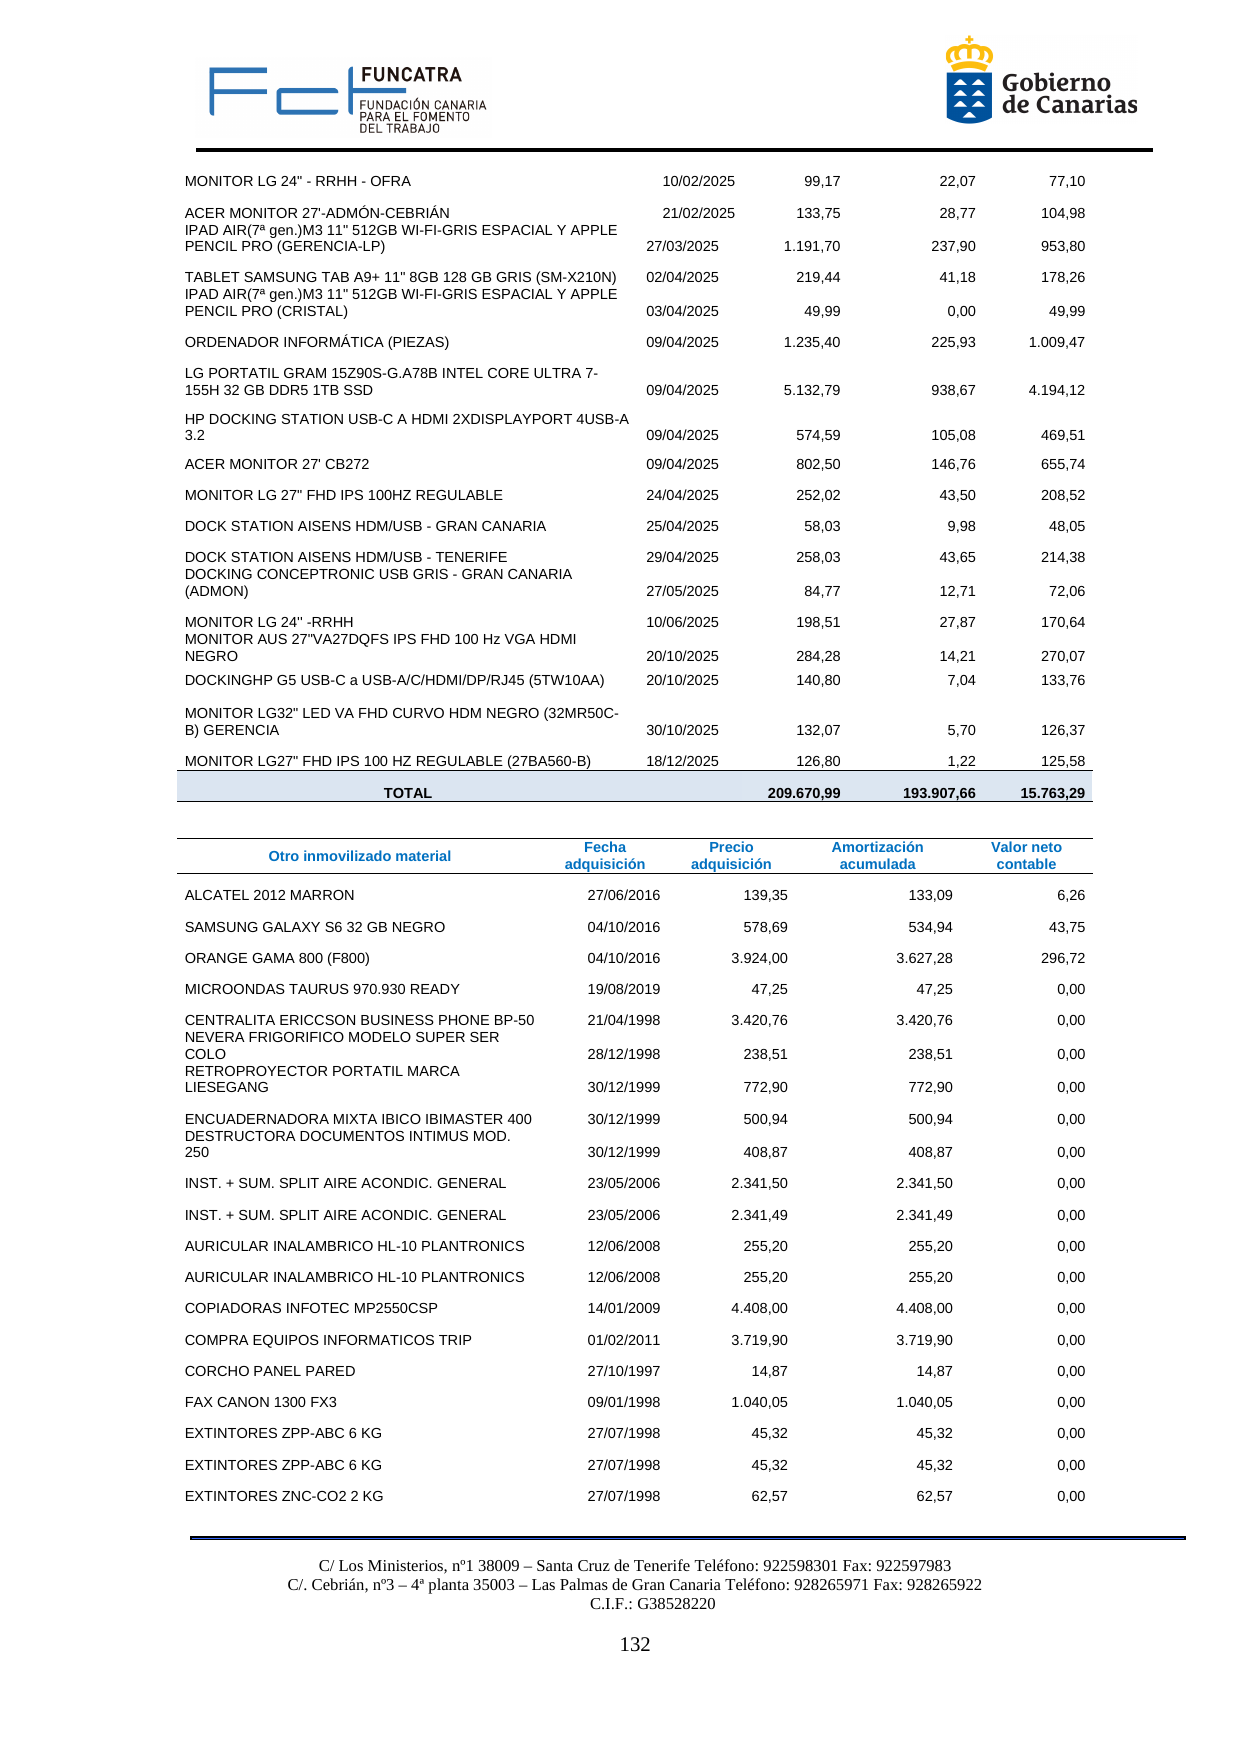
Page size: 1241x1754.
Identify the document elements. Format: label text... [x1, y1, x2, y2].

table_cell 27/03/2025 [639, 221, 742, 255]
table_cell 0,00 [960, 1380, 1092, 1411]
table_cell 45,32 [668, 1411, 795, 1442]
table_cell 21/04/1998 [542, 998, 668, 1029]
table_cell 500,94 [795, 1096, 960, 1127]
table_cell MONITOR LG27" FHD IPS 100 HZ REGULABLE (27BA560-B) [177, 739, 639, 770]
table_cell AURICULAR INALAMBRICO HL-10 PLANTRONICS [177, 1255, 542, 1286]
table_cell 0,00 [960, 1161, 1092, 1192]
table_cell 09/04/2025 [639, 444, 742, 472]
table_cell 238,51 [668, 1029, 795, 1062]
table_cell 12/06/2008 [542, 1223, 668, 1254]
table_cell CORCHO PANEL PARED [177, 1348, 542, 1379]
table_cell 23/05/2006 [542, 1161, 668, 1192]
table_cell 198,51 [742, 600, 848, 631]
table_cell 10/02/2025 [639, 159, 742, 190]
table_cell 469,51 [983, 399, 1092, 444]
table_cell 43,50 [848, 472, 983, 503]
table_cell 238,51 [795, 1029, 960, 1062]
table_cell 4.194,12 [983, 351, 1092, 398]
table_cell 72,06 [983, 566, 1092, 599]
table_cell 133,76 [983, 664, 1092, 688]
table_cell 252,02 [742, 472, 848, 503]
table_cell 99,17 [742, 159, 848, 190]
table_cell IPAD AIR(7ª gen.)M3 11" 512GB WI-FI-GRIS ESPACIAL Y APPLE PENCIL PRO (CRISTAL) [177, 286, 639, 319]
table_cell 45,32 [795, 1411, 960, 1442]
table_cell TOTAL [177, 771, 639, 801]
table_cell 0,00 [960, 1223, 1092, 1254]
table_cell 2.341,50 [795, 1161, 960, 1192]
table_cell SAMSUNG GALAXY S6 32 GB NEGRO [177, 904, 542, 935]
table_cell 214,38 [983, 535, 1092, 566]
table_cell 802,50 [742, 444, 848, 472]
table_cell 125,58 [983, 739, 1092, 770]
table_cell 255,20 [795, 1223, 960, 1254]
table_cell 0,00 [960, 1317, 1092, 1348]
table_cell 284,28 [742, 631, 848, 664]
table_cell 19/08/2019 [542, 966, 668, 998]
table_cell 30/10/2025 [639, 688, 742, 738]
table_cell 2.341,49 [668, 1192, 795, 1223]
table_cell 49,99 [742, 286, 848, 319]
table_cell 258,03 [742, 535, 848, 566]
table_cell 5.132,79 [742, 351, 848, 398]
table_cell 45,32 [668, 1442, 795, 1473]
table_cell 12/06/2008 [542, 1255, 668, 1286]
table_cell EXTINTORES ZPP-ABC 6 KG [177, 1411, 542, 1442]
table_header Otro inmovilizado material [177, 839, 542, 873]
table_cell DOCKING CONCEPTRONIC USB GRIS - GRAN CANARIA (ADMON) [177, 566, 639, 599]
table_cell 0,00 [960, 1255, 1092, 1286]
table_cell 6,26 [960, 874, 1092, 904]
table_cell 3.627,28 [795, 935, 960, 966]
table_cell 178,26 [983, 255, 1092, 286]
table_cell 126,37 [983, 688, 1092, 738]
table_cell 0,00 [960, 1063, 1092, 1096]
table_cell 3.924,00 [668, 935, 795, 966]
table_cell 14/01/2009 [542, 1286, 668, 1317]
table_cell MICROONDAS TAURUS 970.930 READY [177, 966, 542, 998]
table_cell 47,25 [668, 966, 795, 998]
table_cell 0,00 [960, 1286, 1092, 1317]
table_cell 772,90 [795, 1063, 960, 1096]
table_cell 4.408,00 [795, 1286, 960, 1317]
table_cell 3.420,76 [668, 998, 795, 1029]
table_cell 500,94 [668, 1096, 795, 1127]
table_cell 219,44 [742, 255, 848, 286]
table_cell 0,00 [960, 1348, 1092, 1379]
table_cell DESTRUCTORA DOCUMENTOS INTIMUS MOD. 250 [177, 1127, 542, 1161]
table_cell 58,03 [742, 504, 848, 535]
table_cell 655,74 [983, 444, 1092, 472]
table_cell 14,87 [795, 1348, 960, 1379]
table_cell 30/12/1999 [542, 1063, 668, 1096]
table_cell 0,00 [960, 1029, 1092, 1062]
table_cell 20/10/2025 [639, 631, 742, 664]
table_cell 09/04/2025 [639, 399, 742, 444]
table_cell 20/10/2025 [639, 664, 742, 688]
table_cell 408,87 [668, 1127, 795, 1161]
table_cell 3.719,90 [795, 1317, 960, 1348]
table_cell 43,65 [848, 535, 983, 566]
picture [195, 57, 492, 138]
table_cell 0,00 [960, 1096, 1092, 1127]
table_cell 30/12/1999 [542, 1096, 668, 1127]
table_cell 27,87 [848, 600, 983, 631]
table_cell 0,00 [848, 286, 983, 319]
table_cell FAX CANON 1300 FX3 [177, 1380, 542, 1411]
table_cell 14,87 [668, 1348, 795, 1379]
table_cell 04/10/2016 [542, 904, 668, 935]
table_cell CENTRALITA ERICCSON BUSINESS PHONE BP-50 [177, 998, 542, 1029]
table_cell 4.408,00 [668, 1286, 795, 1317]
table_cell 126,80 [742, 739, 848, 770]
table_cell 225,93 [848, 320, 983, 351]
table_cell 27/07/1998 [542, 1473, 668, 1504]
table_cell 15.763,29 [983, 771, 1092, 801]
table_cell EXTINTORES ZNC-CO2 2 KG [177, 1473, 542, 1504]
table_cell DOCK STATION AISENS HDM/USB - GRAN CANARIA [177, 504, 639, 535]
table_cell 3.420,76 [795, 998, 960, 1029]
table_header Valor neto contable [960, 839, 1092, 873]
table_cell DOCKINGHP G5 USB-C a USB-A/C/HDMI/DP/RJ45 (5TW10AA) [177, 664, 639, 688]
table_cell 23/05/2006 [542, 1192, 668, 1223]
table_cell 09/04/2025 [639, 351, 742, 398]
table_cell 77,10 [983, 159, 1092, 190]
table_cell 62,57 [668, 1473, 795, 1504]
table_cell 938,67 [848, 351, 983, 398]
table_cell 140,80 [742, 664, 848, 688]
table_cell 5,70 [848, 688, 983, 738]
table_cell 25/04/2025 [639, 504, 742, 535]
table_cell INST. + SUM. SPLIT AIRE ACONDIC. GENERAL [177, 1161, 542, 1192]
table_cell 237,90 [848, 221, 983, 255]
table_cell 0,00 [960, 966, 1092, 998]
table_cell 255,20 [668, 1223, 795, 1254]
table_cell 49,99 [983, 286, 1092, 319]
table_cell 41,18 [848, 255, 983, 286]
table_cell 1.040,05 [795, 1380, 960, 1411]
table_cell 193.907,66 [848, 771, 983, 801]
table_cell ACER MONITOR 27' CB272 [177, 444, 639, 472]
table_cell 0,00 [960, 1192, 1092, 1223]
table_cell ACER MONITOR 27'-ADMÓN-CEBRIÁN [177, 190, 639, 221]
table_cell 7,04 [848, 664, 983, 688]
table_cell [639, 771, 742, 801]
table_cell 534,94 [795, 904, 960, 935]
table_cell 28,77 [848, 190, 983, 221]
table_cell 28/12/1998 [542, 1029, 668, 1062]
table_cell NEVERA FRIGORIFICO MODELO SUPER SER COLO [177, 1029, 542, 1062]
table_cell EXTINTORES ZPP-ABC 6 KG [177, 1442, 542, 1473]
table_cell 27/06/2016 [542, 874, 668, 904]
table_cell MONITOR AUS 27"VA27DQFS IPS FHD 100 Hz VGA HDMI NEGRO [177, 631, 639, 664]
table_cell 27/10/1997 [542, 1348, 668, 1379]
table_header Amortización acumulada [795, 839, 960, 873]
table_cell 2.341,49 [795, 1192, 960, 1223]
table_cell 146,76 [848, 444, 983, 472]
picture [945, 35, 1138, 124]
table_cell 3.719,90 [668, 1317, 795, 1348]
table_cell 170,64 [983, 600, 1092, 631]
table_cell 04/10/2016 [542, 935, 668, 966]
table_cell 2.341,50 [668, 1161, 795, 1192]
table_cell 22,07 [848, 159, 983, 190]
table_cell 48,05 [983, 504, 1092, 535]
table_cell 0,00 [960, 1127, 1092, 1161]
table_cell LG PORTATIL GRAM 15Z90S-G.A78B INTEL CORE ULTRA 7-155H 32 GB DDR5 1TB SSD [177, 351, 639, 398]
table_cell 132,07 [742, 688, 848, 738]
table_cell 105,08 [848, 399, 983, 444]
table_cell ORDENADOR INFORMÁTICA (PIEZAS) [177, 320, 639, 351]
table_cell 27/05/2025 [639, 566, 742, 599]
table_cell 104,98 [983, 190, 1092, 221]
table_cell 296,72 [960, 935, 1092, 966]
table_cell 953,80 [983, 221, 1092, 255]
table_cell ENCUADERNADORA MIXTA IBICO IBIMASTER 400 [177, 1096, 542, 1127]
table_cell 27/07/1998 [542, 1442, 668, 1473]
table_cell DOCK STATION AISENS HDM/USB - TENERIFE [177, 535, 639, 566]
table_header Precio adquisición [668, 839, 795, 873]
table_cell 208,52 [983, 472, 1092, 503]
table_cell 772,90 [668, 1063, 795, 1096]
table_cell 43,75 [960, 904, 1092, 935]
table_cell COMPRA EQUIPOS INFORMATICOS TRIP [177, 1317, 542, 1348]
table_cell 0,00 [960, 1473, 1092, 1504]
table_cell 209.670,99 [742, 771, 848, 801]
table_cell COPIADORAS INFOTEC MP2550CSP [177, 1286, 542, 1317]
table_cell 02/04/2025 [639, 255, 742, 286]
table_cell 133,75 [742, 190, 848, 221]
table_cell AURICULAR INALAMBRICO HL-10 PLANTRONICS [177, 1223, 542, 1254]
table_cell 1.009,47 [983, 320, 1092, 351]
table_cell 27/07/1998 [542, 1411, 668, 1442]
table_cell 03/04/2025 [639, 286, 742, 319]
table_cell 1,22 [848, 739, 983, 770]
table_cell 45,32 [795, 1442, 960, 1473]
table_cell 133,09 [795, 874, 960, 904]
table_cell 255,20 [668, 1255, 795, 1286]
table_cell 10/06/2025 [639, 600, 742, 631]
table_cell 9,98 [848, 504, 983, 535]
table_cell 30/12/1999 [542, 1127, 668, 1161]
table_cell 0,00 [960, 1442, 1092, 1473]
table_cell HP DOCKING STATION USB-C A HDMI 2XDISPLAYPORT 4USB-A 3.2 [177, 399, 639, 444]
table_cell RETROPROYECTOR PORTATIL MARCA LIESEGANG [177, 1063, 542, 1096]
table_cell 0,00 [960, 1411, 1092, 1442]
table_cell 1.235,40 [742, 320, 848, 351]
table_cell 14,21 [848, 631, 983, 664]
table_cell 21/02/2025 [639, 190, 742, 221]
table_cell MONITOR LG32" LED VA FHD CURVO HDM NEGRO (32MR50C-B) GERENCIA [177, 688, 639, 738]
table_cell ORANGE GAMA 800 (F800) [177, 935, 542, 966]
table_cell 139,35 [668, 874, 795, 904]
table_cell 574,59 [742, 399, 848, 444]
table_cell INST. + SUM. SPLIT AIRE ACONDIC. GENERAL [177, 1192, 542, 1223]
table_header Fecha adquisición [542, 839, 668, 873]
table_cell MONITOR LG 24'' -RRHH [177, 600, 639, 631]
table_cell MONITOR LG 24" - RRHH - OFRA [177, 159, 639, 190]
table_cell 0,00 [960, 998, 1092, 1029]
table_cell 408,87 [795, 1127, 960, 1161]
table_cell 29/04/2025 [639, 535, 742, 566]
table_cell IPAD AIR(7ª gen.)M3 11" 512GB WI-FI-GRIS ESPACIAL Y APPLE PENCIL PRO (GERENCIA-LP) [177, 221, 639, 255]
table_cell 09/04/2025 [639, 320, 742, 351]
table_cell 09/01/1998 [542, 1380, 668, 1411]
table_cell 18/12/2025 [639, 739, 742, 770]
table_cell 270,07 [983, 631, 1092, 664]
table_cell TABLET SAMSUNG TAB A9+ 11" 8GB 128 GB GRIS (SM-X210N) [177, 255, 639, 286]
table_cell 47,25 [795, 966, 960, 998]
table_cell 12,71 [848, 566, 983, 599]
table_cell MONITOR LG 27" FHD IPS 100HZ REGULABLE [177, 472, 639, 503]
table_cell 1.040,05 [668, 1380, 795, 1411]
table_cell 01/02/2011 [542, 1317, 668, 1348]
table_cell ALCATEL 2012 MARRON [177, 874, 542, 904]
table_cell 578,69 [668, 904, 795, 935]
table_cell 84,77 [742, 566, 848, 599]
table_cell 24/04/2025 [639, 472, 742, 503]
table_cell 255,20 [795, 1255, 960, 1286]
table_cell 1.191,70 [742, 221, 848, 255]
table_cell 62,57 [795, 1473, 960, 1504]
